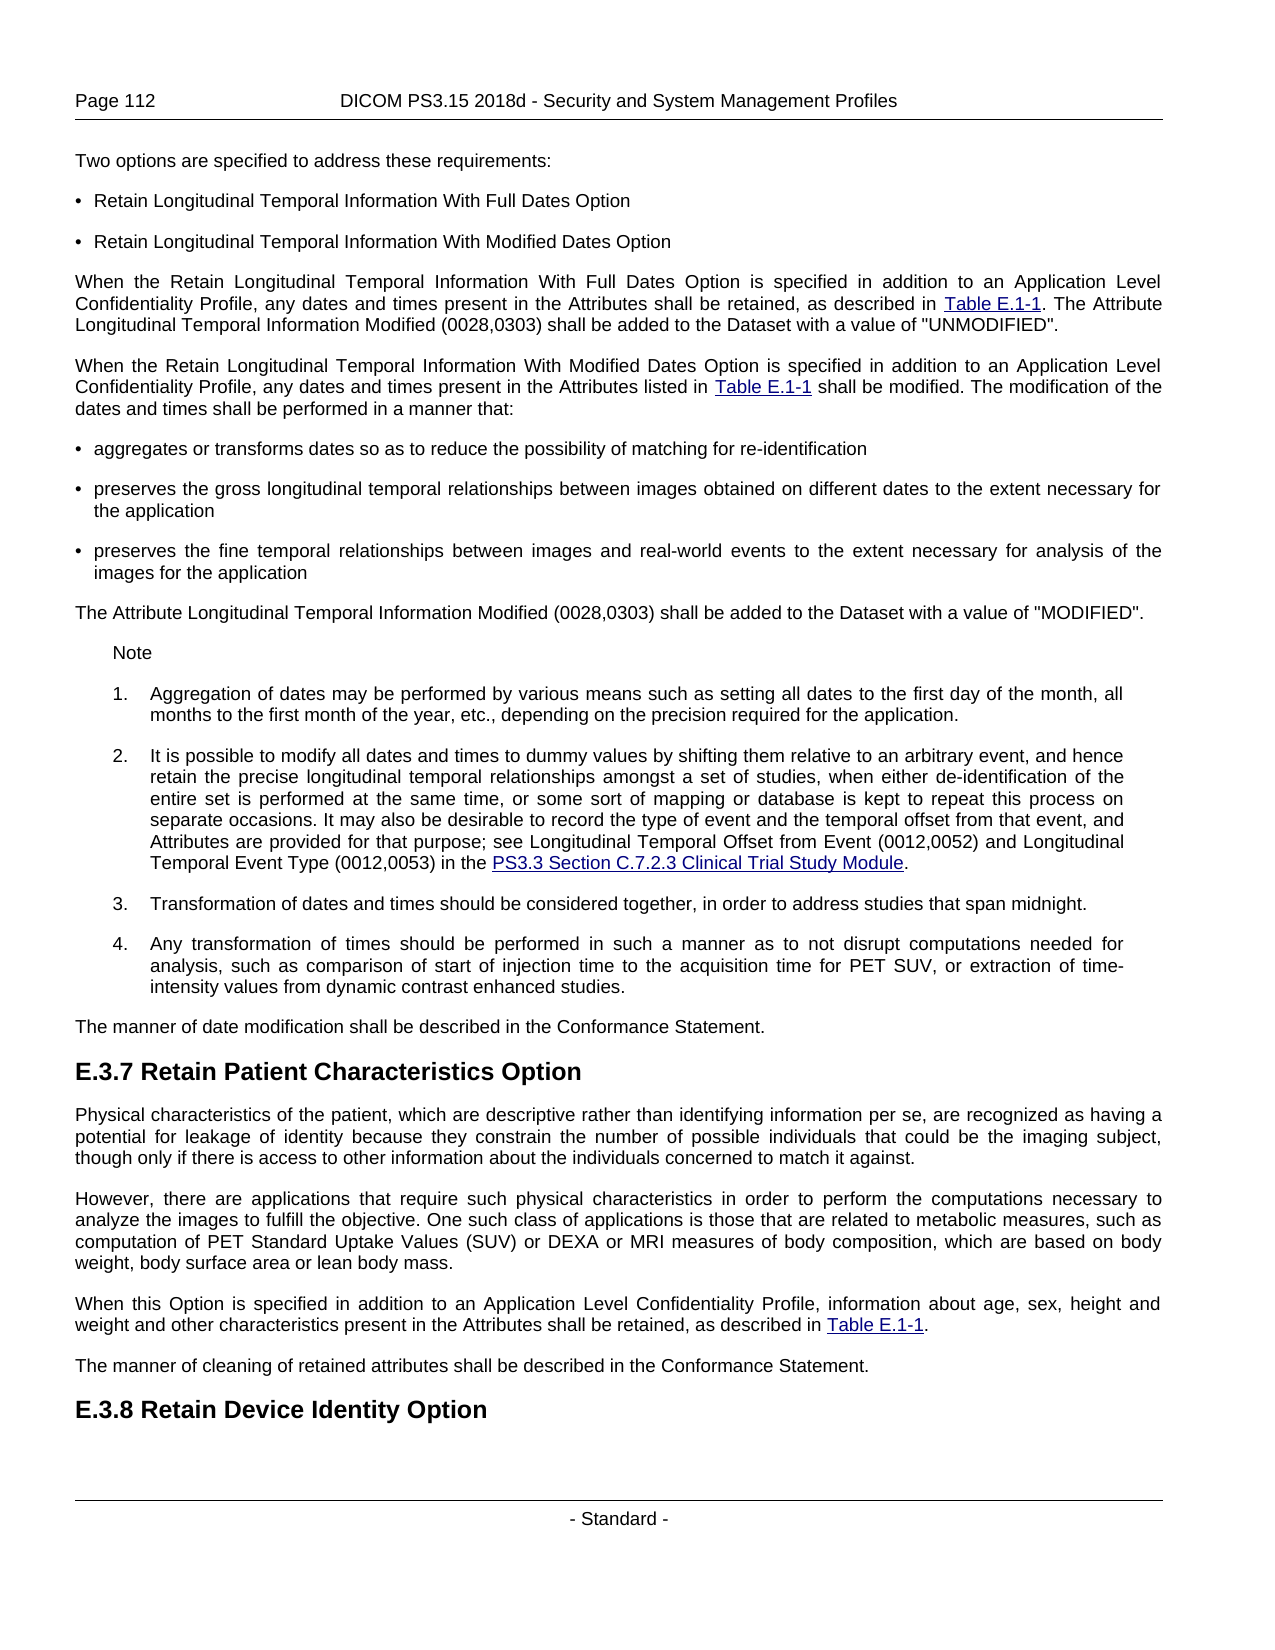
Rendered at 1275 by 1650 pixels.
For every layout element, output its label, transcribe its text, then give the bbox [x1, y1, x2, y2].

list preserves the fine temporal relationships between images and real-world events to the extent necessary for analysis of the images for the application [75, 540, 1162, 583]
text The Attribute Longitudinal Temporal Information Modified (0028,0303) shall be added to the Dataset with a value of "MODIFIED". [75, 602, 1162, 623]
list Aggregation of dates may be performed by various means such as setting all dates to the first day of the month, all months to the first month of the year, etc., depending on the precision required for the application. [112, 682, 1125, 726]
text When the Retain Longitudinal Temporal Information With Full Dates Option is specified in addition to an Application Level Confidentiality Profile, any dates and times present in the Attributes shall be retained, as described in Table E.1-1. The Attribute Longitudinal Temporal Information Modified (0028,0303) shall be added to the Dataset with a value of "UNMODIFIED". [75, 271, 1162, 336]
text The manner of cleaning of retained attributes shall be described in the Conformance Statement. [75, 1354, 1162, 1376]
list aggregates or transforms dates so as to reduce the possibility of matching for re-identification [75, 438, 1162, 459]
list Transformation of dates and times should be considered together, in order to address studies that span midnight. [112, 892, 1125, 914]
list Any transformation of times should be performed in such a manner as to not disrupt computations needed for analysis, such as comparison of start of injection time to the acquisition time for PET SUV, or extraction of time-intensity values from dynamic contrast enhanced studies. [112, 933, 1125, 997]
text When this Option is specified in addition to an Application Level Confidentiality Profile, information about age, sex, height and weight and other characteristics present in the Attributes shall be retained, as described in Table E.1-1. [75, 1292, 1162, 1336]
text E.3.7 Retain Patient Characteristics Option [75, 1057, 1162, 1085]
list preserves the gross longitudinal temporal relationships between images obtained on different dates to the extent necessary for the application [75, 478, 1162, 521]
text Physical characteristics of the patient, which are descriptive rather than identifying information per se, are recognized as having a potential for leakage of identity because they constrain the number of possible individuals that could be the imaging subject, though only if there is access to other information about the individuals concerned to match it against. [75, 1104, 1162, 1169]
text However, there are applications that require such physical characteristics in order to perform the computations necessary to analyze the images to fulfill the objective. One such class of applications is those that are related to metabolic measures, such as computation of PET Standard Uptake Values (SUV) or DEXA or MRI measures of body composition, which are based on body weight, body surface area or lean body mass. [75, 1187, 1162, 1274]
list Retain Longitudinal Temporal Information With Modified Dates Option [75, 231, 1162, 252]
list Retain Longitudinal Temporal Information With Full Dates Option [75, 190, 1162, 212]
list It is possible to modify all dates and times to dummy values by shifting them relative to an arbitrary event, and hence retain the precise longitudinal temporal relationships amongst a set of studies, when either de-identification of the entire set is performed at the same time, or some sort of mapping or database is kept to repeat this process on separate occasions. It may also be desirable to record the type of event and the temporal offset from that event, and Attributes are provided for that purpose; see Longitudinal Temporal Offset from Event (0012,0052) and Longitudinal Temporal Event Type (0012,0053) in the PS3.3 Section C.7.2.3 Clinical Trial Study Module. [112, 744, 1125, 874]
text Two options are specified to address these requirements: [75, 150, 1162, 172]
text Note [112, 642, 1125, 664]
text When the Retain Longitudinal Temporal Information With Modified Dates Option is specified in addition to an Application Level Confidentiality Profile, any dates and times present in the Attributes listed in Table E.1-1 shall be modified. The modification of the dates and times shall be performed in a manner that: [75, 354, 1162, 419]
text E.3.8 Retain Device Identity Option [75, 1395, 1162, 1423]
text The manner of date modification shall be described in the Conformance Statement. [75, 1016, 1162, 1038]
